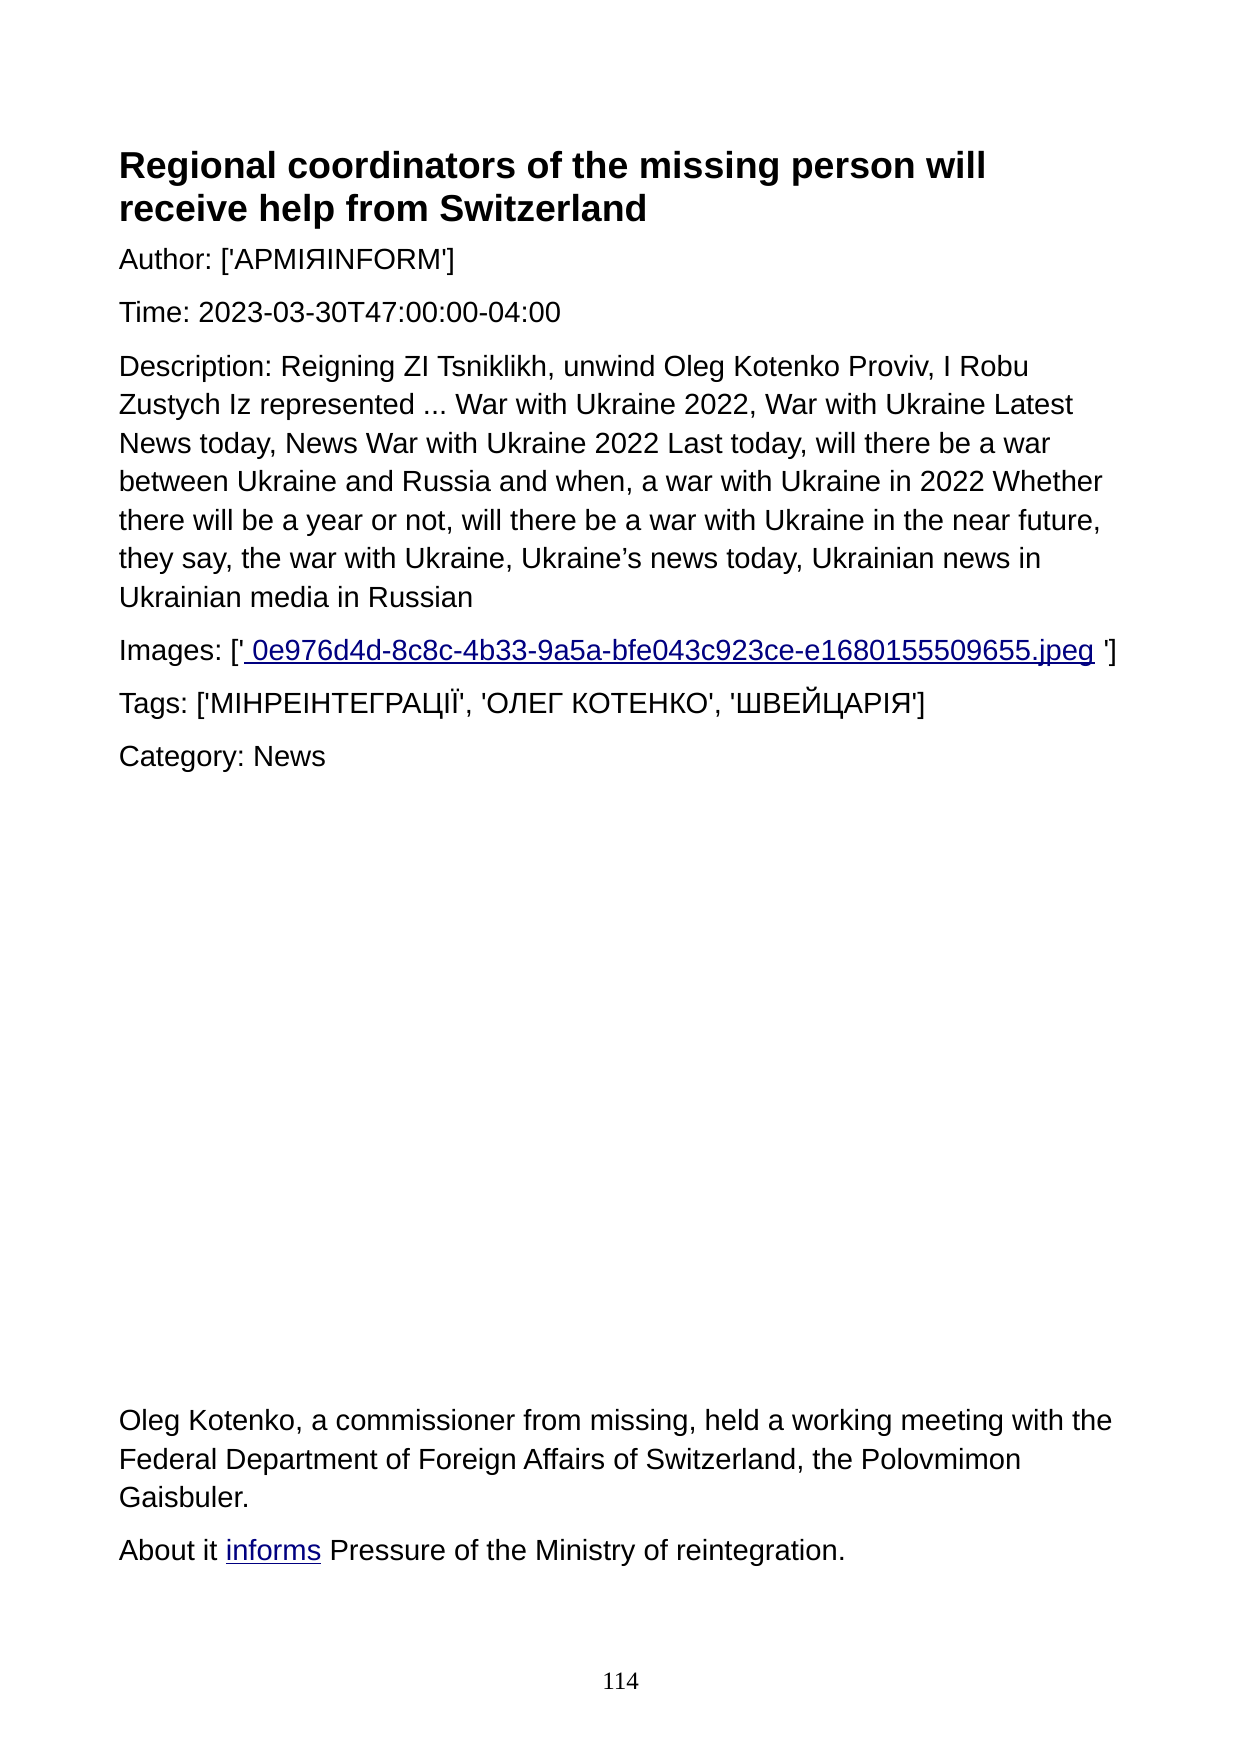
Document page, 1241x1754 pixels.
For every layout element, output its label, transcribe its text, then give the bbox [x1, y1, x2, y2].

text Images: [' 0e976d4d-8c8c-4b33-9a5a-bfe043c923ce-e1680155509655.jpeg '] [118, 633, 1122, 666]
text Description: Reigning ZI Tsniklikh, unwind Oleg Kotenko Proviv, I Robu Zustych Iz represented ... War with Ukraine 2022, War with Ukraine Latest News today, News War with Ukraine 2022 Last today, will there be a war between Ukraine and Russia and when, a war with Ukraine in 2022 Whether there will be a year or not, will there be a war with Ukraine in the near future, they say, the war with Ukraine, Ukraine’s news today, Ukrainian news in Ukrainian media in Russian [118, 348, 1122, 613]
text About it informs Pressure of the Ministry of reintegration. [118, 1533, 1122, 1567]
subtitle Regional coordinators of the missing person will receive help from Switzerland [118, 143, 1122, 230]
text Author: ['АРМІЯINFORM'] [118, 242, 1122, 276]
text Oleg Kotenko, a commissioner from missing, held a working meeting with the Federal Department of Foreign Affairs of Switzerland, the Polovmimon Gaisbuler. [118, 792, 1122, 1514]
text Tags: ['МІНРЕІНТЕГРАЦІЇ', 'ОЛЕГ КОТЕНКО', 'ШВЕЙЦАРІЯ'] [118, 686, 1122, 719]
text Category: News [118, 739, 1122, 773]
text Time: 2023-03-30T47:00:00-04:00 [118, 295, 1122, 329]
